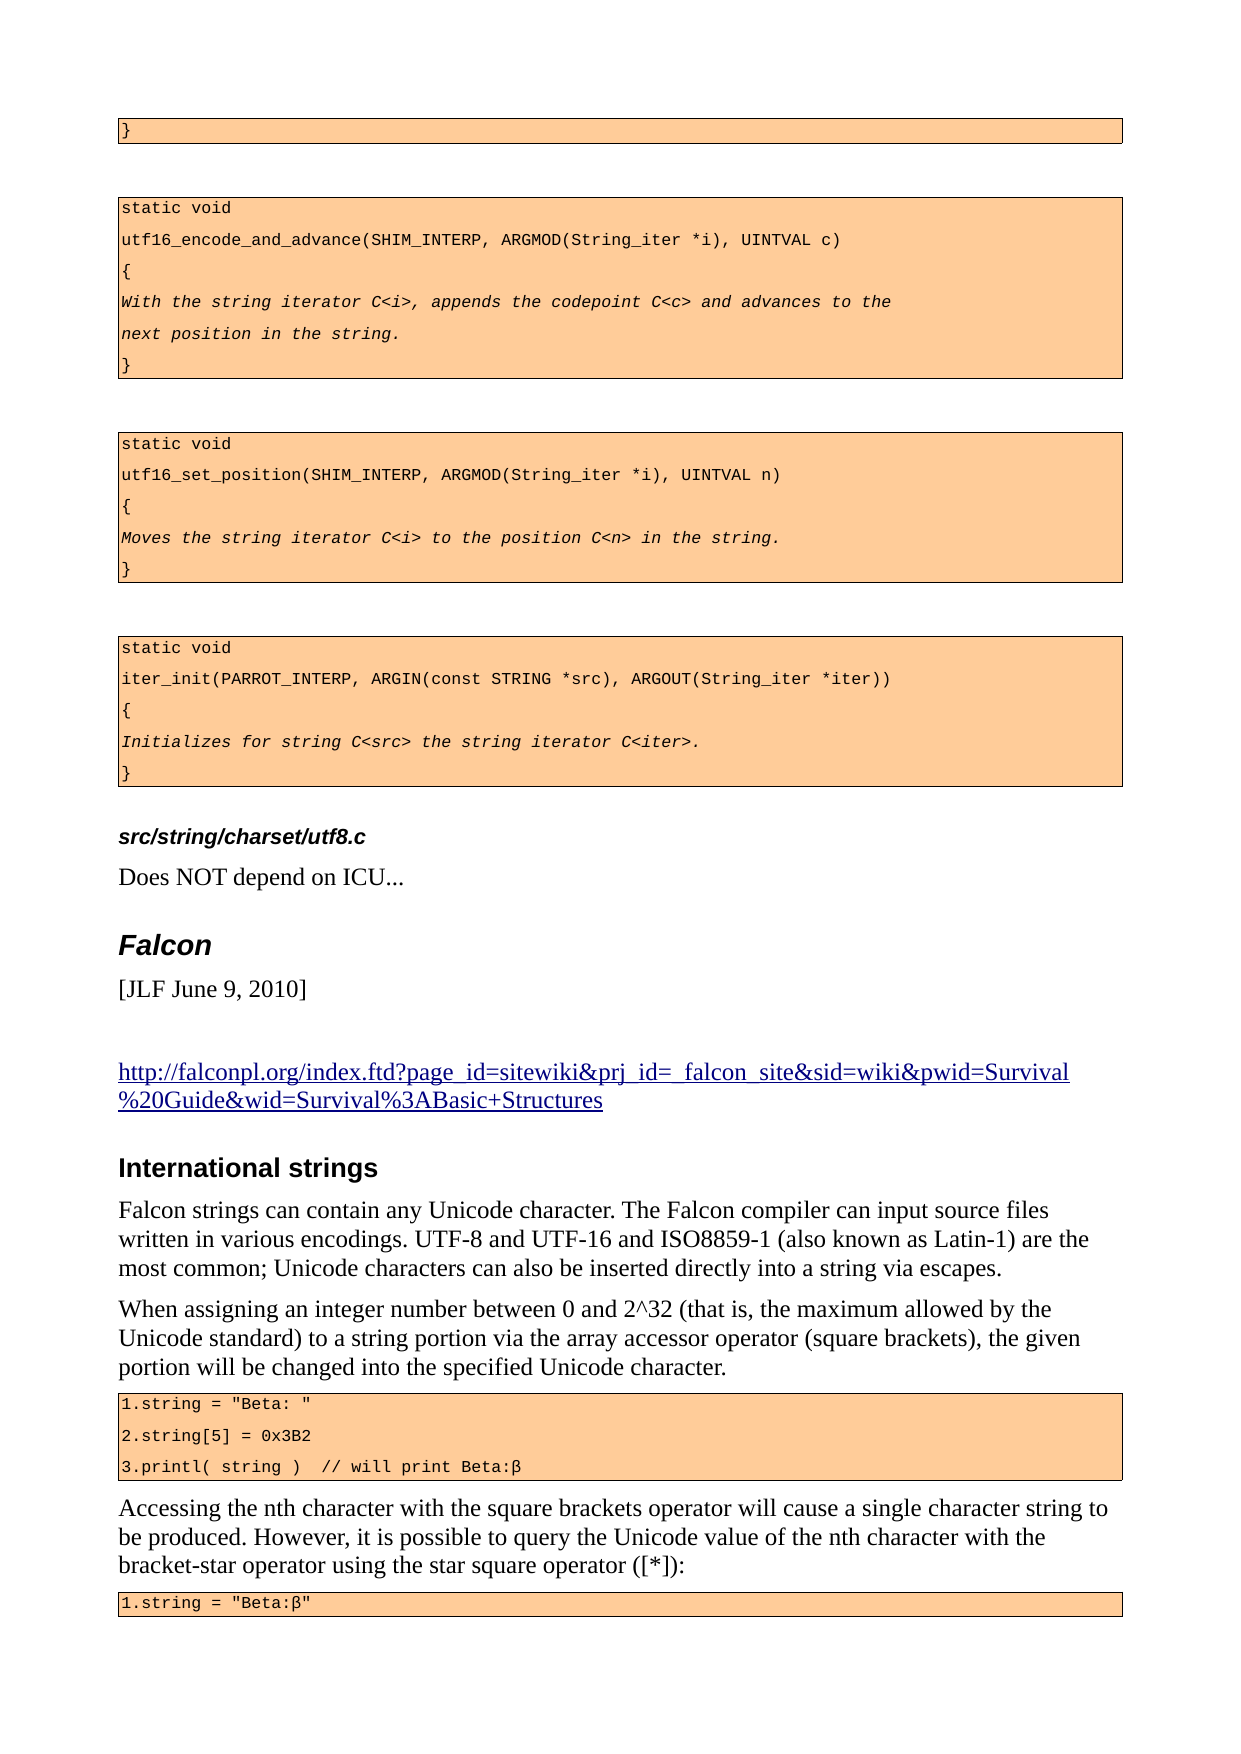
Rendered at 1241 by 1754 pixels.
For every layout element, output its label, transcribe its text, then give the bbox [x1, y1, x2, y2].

text When assigning an integer number between 0 and 2^32 (that is, the maximum allowed by the Unicode standard) to a string portion via the array accessor operator (square brackets), the given portion will be changed into the specified Unicode character. [118, 1294, 1122, 1380]
text static void [119, 637, 1122, 658]
text 1.string = "Beta:β" [119, 1593, 1122, 1616]
text { [119, 259, 1122, 281]
text next position in the string. [119, 322, 1122, 344]
text utf16_set_position(SHIM_INTERP, ARGMOD(String_iter *i), UINTVAL n) [119, 463, 1122, 485]
text { [119, 699, 1122, 721]
text 1.string = "Beta: " [119, 1394, 1122, 1415]
text utf16_encode_and_advance(SHIM_INTERP, ARGMOD(String_iter *i), UINTVAL c) [119, 228, 1122, 250]
text http://falconpl.org/index.ftd?page_id=sitewiki&prj_id=_falcon_site&sid=wiki&pwid=Survival%20Guide&wid=Survival%3ABasic+Structures [118, 1057, 1122, 1114]
text } [119, 762, 1122, 786]
text iter_init(PARROT_INTERP, ARGIN(const STRING *src), ARGOUT(String_iter *iter)) [119, 668, 1122, 689]
text Moves the string iterator C<i> to the position C<n> in the string. [119, 526, 1122, 548]
text static void [119, 198, 1122, 219]
text static void [119, 433, 1122, 454]
text Falcon strings can contain any Unicode character. The Falcon compiler can input source files written in various encodings. UTF-8 and UTF-16 and ISO8859-1 (also known as Latin-1) are the most common; Unicode characters can also be inserted directly into a string via escapes. [118, 1195, 1122, 1282]
subtitle src/string/charset/utf8.c [118, 824, 1122, 849]
text } [119, 353, 1122, 378]
text Accessing the nth character with the square brackets operator will cause a single character string to be produced. However, it is possible to query the Unicode value of the nth character with the bracket-star operator using the star square operator ([*]): [118, 1493, 1122, 1579]
text Does NOT depend on ICU... [118, 862, 1122, 891]
text Initializes for string C<src> the string iterator C<iter>. [119, 730, 1122, 752]
subtitle International strings [118, 1152, 1122, 1183]
text { [119, 495, 1122, 517]
text With the string iterator C<i>, appends the codepoint C<c> and advances to the [119, 291, 1122, 313]
text } [119, 558, 1122, 582]
text 3.printl( string ) // will print Beta:β [119, 1456, 1122, 1480]
text [JLF June 9, 2010] [118, 974, 1122, 1003]
subtitle Falcon [118, 928, 1122, 962]
text 2.string[5] = 0x3B2 [119, 1424, 1122, 1446]
text } [119, 119, 1122, 143]
